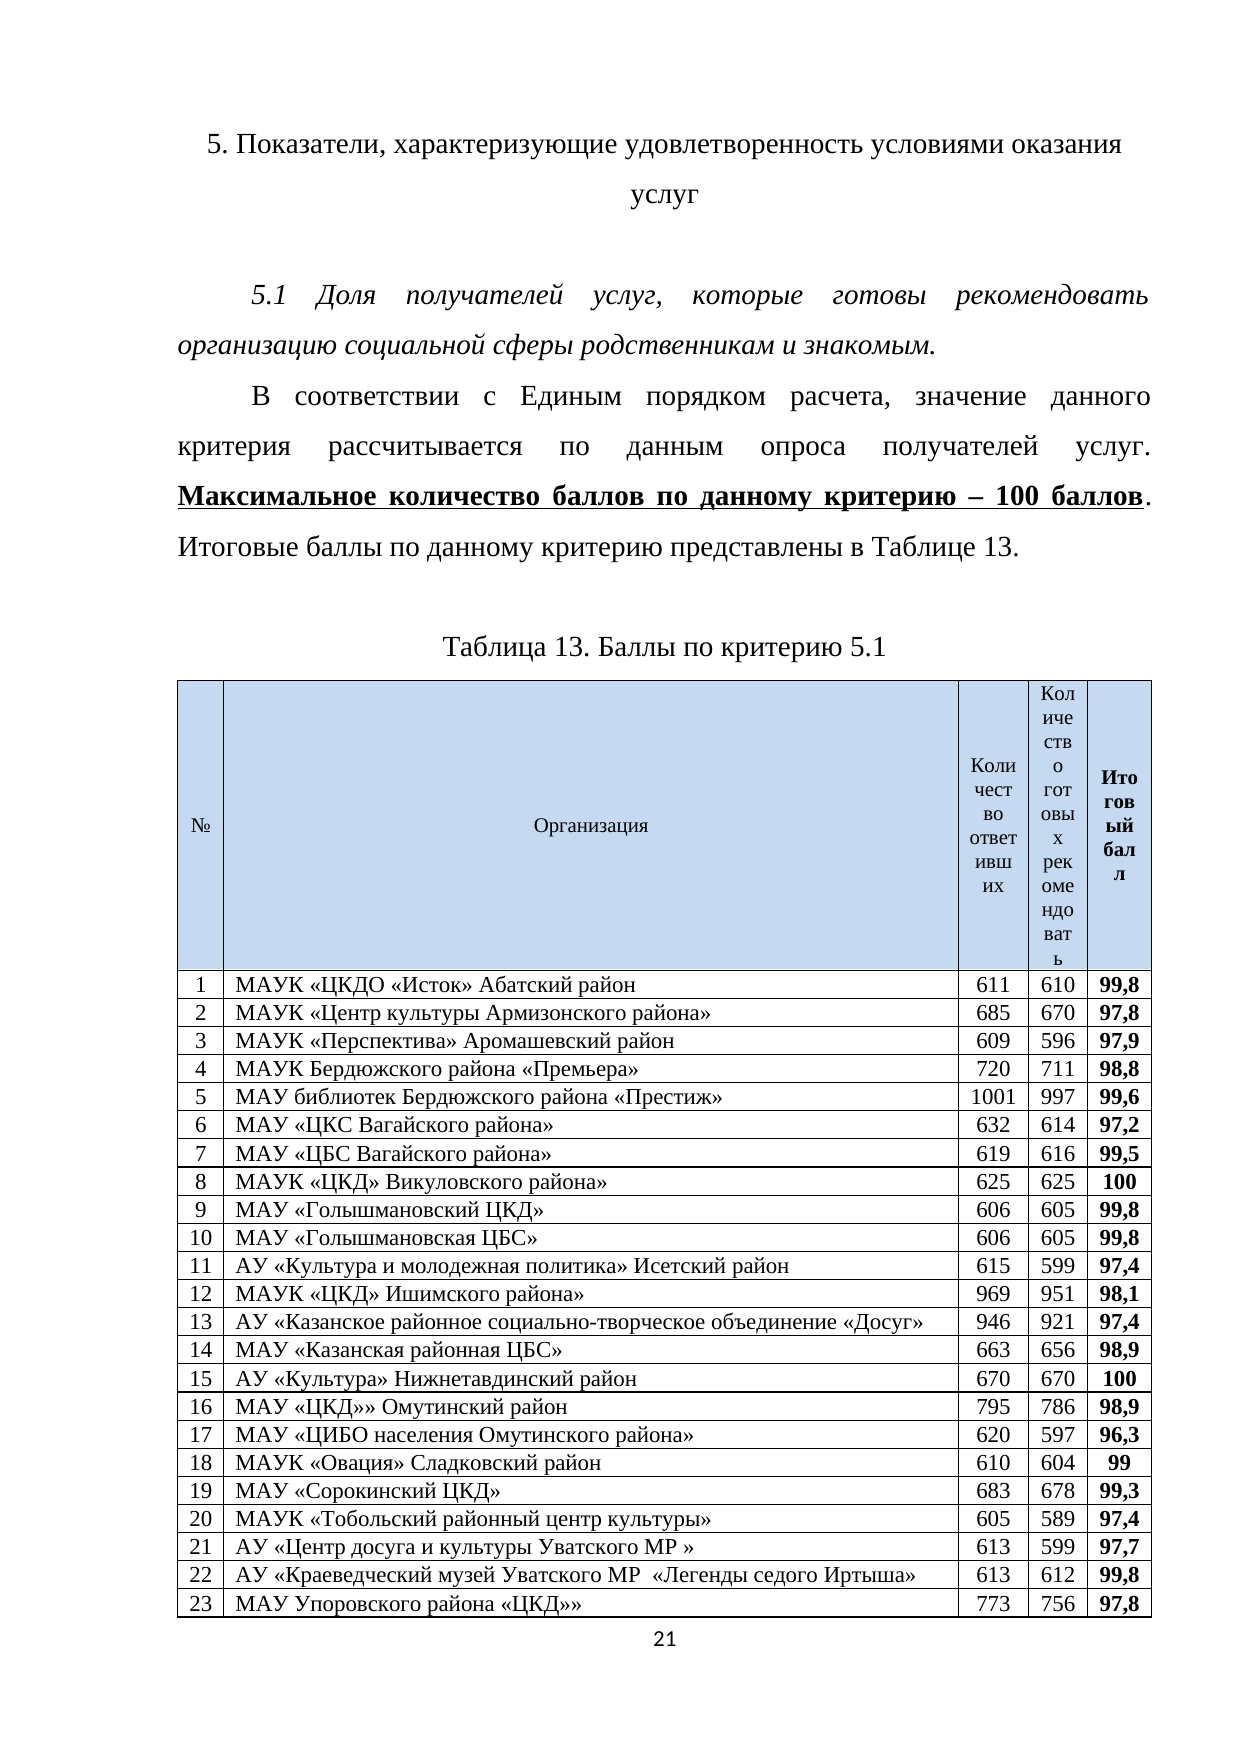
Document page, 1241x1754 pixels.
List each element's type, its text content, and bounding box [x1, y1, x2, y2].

text Таблица 13. Баллы по критерию 5.1 [177, 629, 1152, 663]
table_cell 10 [178, 1224, 223, 1251]
table_cell 1 [178, 971, 223, 998]
table_cell 678 [1029, 1477, 1087, 1504]
table_cell 756 [1029, 1589, 1087, 1616]
table_cell 951 [1029, 1280, 1087, 1307]
table_cell 609 [959, 1027, 1028, 1054]
table_cell АУ «Казанское районное социально-творческое объединение «Досуг» [224, 1308, 958, 1335]
table_cell 605 [1029, 1196, 1087, 1223]
table_cell 614 [1029, 1111, 1087, 1138]
table_cell 670 [1029, 999, 1087, 1026]
table_cell 20 [178, 1505, 223, 1532]
table_cell 22 [178, 1561, 223, 1588]
table_cell 625 [1029, 1168, 1087, 1194]
table_cell 606 [959, 1224, 1028, 1251]
table_cell МАУ «ЦКД»» Омутинский район [224, 1393, 958, 1419]
table_cell 21 [178, 1533, 223, 1560]
table_cell МАУК «ЦКД» Викуловского района» [224, 1168, 958, 1194]
table_cell 97,8 [1088, 1589, 1151, 1616]
table_cell 97,4 [1088, 1252, 1151, 1279]
table_cell МАУК «Тобольский районный центр культуры» [224, 1505, 958, 1532]
table_cell 96,3 [1088, 1421, 1151, 1448]
table_cell 19 [178, 1477, 223, 1504]
table_cell МАУ «Голышмановский ЦКД» [224, 1196, 958, 1223]
table_cell 589 [1029, 1505, 1087, 1532]
table_cell 683 [959, 1477, 1028, 1504]
table_cell 613 [959, 1533, 1028, 1560]
table_cell 2 [178, 999, 223, 1026]
table_cell МАУ «ЦКС Вагайского района» [224, 1111, 958, 1138]
table_cell 612 [1029, 1561, 1087, 1588]
table_cell 100 [1088, 1168, 1151, 1194]
table_cell 97,7 [1088, 1533, 1151, 1560]
table_cell 99,3 [1088, 1477, 1151, 1504]
table_cell 99,6 [1088, 1083, 1151, 1110]
table_cell 18 [178, 1449, 223, 1476]
table_cell 946 [959, 1308, 1028, 1335]
table_header № [178, 681, 223, 969]
table_cell 97,9 [1088, 1027, 1151, 1054]
table_cell 99 [1088, 1449, 1151, 1476]
table_cell 23 [178, 1589, 223, 1616]
table_cell МАУ «Казанская районная ЦБС» [224, 1336, 958, 1363]
table_cell 616 [1029, 1139, 1087, 1166]
table_cell 670 [959, 1364, 1028, 1391]
table_cell 632 [959, 1111, 1028, 1138]
table_cell АУ «Культура» Нижнетавдинский район [224, 1364, 958, 1391]
table_cell АУ «Краеведческий музей Уватского МР «Легенды седого Иртыша» [224, 1561, 958, 1588]
table_cell 3 [178, 1027, 223, 1054]
table_cell 99,8 [1088, 1196, 1151, 1223]
table_cell 596 [1029, 1027, 1087, 1054]
table_cell МАУ «ЦИБО населения Омутинского района» [224, 1421, 958, 1448]
table_cell 620 [959, 1421, 1028, 1448]
table_cell 625 [959, 1168, 1028, 1194]
table_cell 98,8 [1088, 1055, 1151, 1082]
table_cell 606 [959, 1196, 1028, 1223]
table_cell 615 [959, 1252, 1028, 1279]
table_cell 100 [1088, 1364, 1151, 1391]
table_header Организация [224, 681, 958, 969]
table_cell 773 [959, 1589, 1028, 1616]
table_header Количество ответивших [959, 681, 1028, 969]
table_cell 610 [959, 1449, 1028, 1476]
table_cell МАУ Упоровского района «ЦКД»» [224, 1589, 958, 1616]
table_cell 663 [959, 1336, 1028, 1363]
table_cell 6 [178, 1111, 223, 1138]
table_cell 670 [1029, 1364, 1087, 1391]
table_cell 12 [178, 1280, 223, 1307]
table_cell 610 [1029, 971, 1087, 998]
table_cell 99,8 [1088, 1224, 1151, 1251]
table_cell 5 [178, 1083, 223, 1110]
table_cell 720 [959, 1055, 1028, 1082]
table_cell МАУК «ЦКДО «Исток» Абатский район [224, 971, 958, 998]
table_header Итоговый балл [1088, 681, 1151, 969]
table_cell 969 [959, 1280, 1028, 1307]
table_cell АУ «Культура и молодежная политика» Исетский район [224, 1252, 958, 1279]
table_cell 1001 [959, 1083, 1028, 1110]
table_cell МАУ «Сорокинский ЦКД» [224, 1477, 958, 1504]
table_cell 656 [1029, 1336, 1087, 1363]
text 5.1 Доля получателей услуг, которые готовы рекомендовать организацию социальной сферы родственникам и знакомым. [177, 277, 1152, 361]
table_cell 97,4 [1088, 1505, 1151, 1532]
table_cell 11 [178, 1252, 223, 1279]
table_cell 16 [178, 1393, 223, 1419]
table_cell 599 [1029, 1533, 1087, 1560]
table_cell 14 [178, 1336, 223, 1363]
table_cell 9 [178, 1196, 223, 1223]
table_cell 619 [959, 1139, 1028, 1166]
table_cell 97,4 [1088, 1308, 1151, 1335]
table_cell МАУ «ЦБС Вагайского района» [224, 1139, 958, 1166]
table_cell 599 [1029, 1252, 1087, 1279]
table_cell 99,8 [1088, 1561, 1151, 1588]
table_cell 921 [1029, 1308, 1087, 1335]
table_cell 17 [178, 1421, 223, 1448]
table_cell МАУК «Центр культуры Армизонского района» [224, 999, 958, 1026]
table_cell 613 [959, 1561, 1028, 1588]
table_cell 597 [1029, 1421, 1087, 1448]
table_cell 685 [959, 999, 1028, 1026]
table_cell 98,9 [1088, 1336, 1151, 1363]
table_cell МАУ библиотек Бердюжского района «Престиж» [224, 1083, 958, 1110]
table_cell 97,2 [1088, 1111, 1151, 1138]
table_cell 786 [1029, 1393, 1087, 1419]
table_header Количество готовых рекомендовать [1029, 681, 1087, 969]
table_cell 97,8 [1088, 999, 1151, 1026]
table_cell 997 [1029, 1083, 1087, 1110]
text 5. Показатели, характеризующие удовлетворенность условиями оказания услуг [177, 126, 1152, 210]
table_cell 13 [178, 1308, 223, 1335]
table_cell 4 [178, 1055, 223, 1082]
table_cell МАУК «Перспектива» Аромашевский район [224, 1027, 958, 1054]
table_cell 98,9 [1088, 1393, 1151, 1419]
table_cell 7 [178, 1139, 223, 1166]
text В соответствии с Единым порядком расчета, значение данного критерия рассчитывается по данным опроса получателей услуг. Максимальное количество баллов по данному критерию – 100 баллов. Итоговые баллы по данному критерию представлены в Таблице 13. [177, 378, 1152, 562]
table_cell 605 [1029, 1224, 1087, 1251]
table_cell МАУК Бердюжского района «Премьера» [224, 1055, 958, 1082]
table_cell АУ «Центр досуга и культуры Уватского МР » [224, 1533, 958, 1560]
table_cell 15 [178, 1364, 223, 1391]
table_cell 611 [959, 971, 1028, 998]
table_cell 99,8 [1088, 971, 1151, 998]
table_cell МАУК «Овация» Сладковский район [224, 1449, 958, 1476]
table_cell МАУК «ЦКД» Ишимского района» [224, 1280, 958, 1307]
table_cell МАУ «Голышмановская ЦБС» [224, 1224, 958, 1251]
table_cell 99,5 [1088, 1139, 1151, 1166]
table_cell 98,1 [1088, 1280, 1151, 1307]
table_cell 795 [959, 1393, 1028, 1419]
table_cell 605 [959, 1505, 1028, 1532]
table_cell 711 [1029, 1055, 1087, 1082]
table_cell 8 [178, 1168, 223, 1194]
table_cell 604 [1029, 1449, 1087, 1476]
